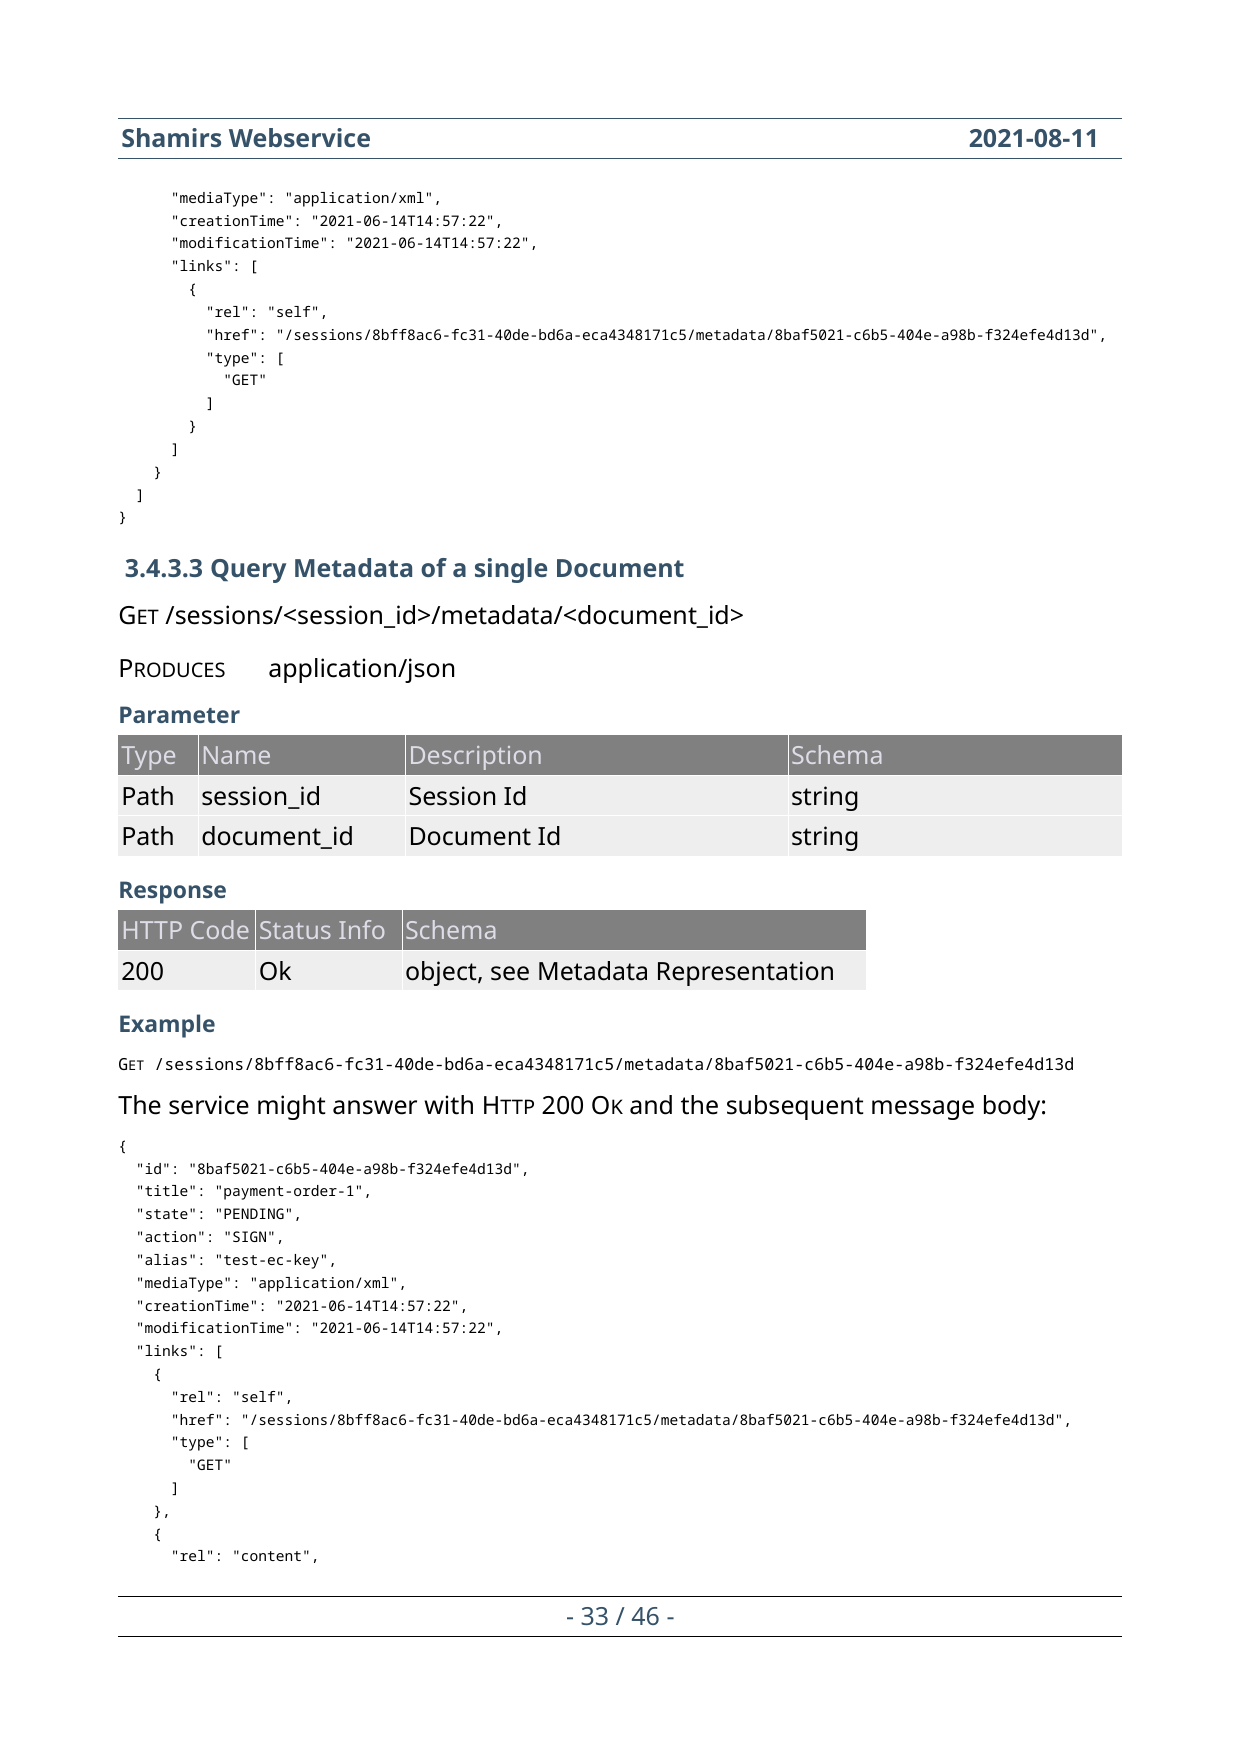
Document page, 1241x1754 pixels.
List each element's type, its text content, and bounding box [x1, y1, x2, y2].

text "href": "/sessions/8bff8ac6-fc31-40de-bd6a-eca4348171c5/metadata/8baf5021-c6b5-404e-a98b-f324efe4d13d", [118, 1409, 1122, 1429]
table_header Status Info [256, 910, 402, 950]
text "mediaType": "application/xml", [118, 188, 1122, 208]
table_cell string [789, 776, 1122, 815]
text Get /sessions/<session_id>/metadata/<document_id> [118, 597, 1122, 631]
text "action": "SIGN", [118, 1227, 1122, 1247]
text ] [118, 1478, 1122, 1498]
text { [118, 1136, 1122, 1156]
table_cell Document Id [406, 816, 788, 856]
table_header Schema [789, 735, 1122, 775]
table_header Type [118, 735, 198, 775]
text "rel": "self", [118, 1387, 1122, 1406]
table_cell Path [118, 816, 198, 856]
text "links": [ [118, 256, 1122, 276]
text "title": "payment-order-1", [118, 1181, 1122, 1201]
table_cell Session Id [406, 776, 788, 815]
text { [118, 1364, 1122, 1384]
text Get /sessions/8bff8ac6-fc31-40de-bd6a-eca4348171c5/metadata/8baf5021-c6b5-404e-a98b-f324efe4d13d [118, 1053, 1122, 1075]
text { [118, 279, 1122, 299]
text "GET" [118, 370, 1122, 390]
text "GET" [118, 1455, 1122, 1475]
text Produces application/json [118, 651, 1122, 685]
text "creationTime": "2021-06-14T14:57:22", [118, 211, 1122, 230]
text "modificationTime": "2021-06-14T14:57:22", [118, 1318, 1122, 1338]
text "links": [ [118, 1341, 1122, 1361]
text "creationTime": "2021-06-14T14:57:22", [118, 1295, 1122, 1315]
table_cell session_id [199, 776, 405, 815]
table_header Name [199, 735, 405, 775]
table_header Schema [403, 910, 866, 950]
text "modificationTime": "2021-06-14T14:57:22", [118, 233, 1122, 253]
text ] [118, 484, 1122, 504]
table_cell 200 [118, 951, 255, 990]
table_cell document_id [199, 816, 405, 856]
table_cell Ok [256, 951, 402, 990]
text { [118, 1523, 1122, 1543]
table_cell Path [118, 776, 198, 815]
text "rel": "content", [118, 1546, 1122, 1566]
text "type": [ [118, 1432, 1122, 1452]
text Parameter [118, 699, 1122, 730]
table_cell object, see Metadata Representation [403, 951, 866, 990]
table_cell string [789, 816, 1122, 856]
text "alias": "test-ec-key", [118, 1250, 1122, 1269]
text Example [118, 1008, 1122, 1039]
text } [118, 507, 1122, 527]
text }, [118, 1501, 1122, 1521]
text } [118, 461, 1122, 481]
text } [118, 416, 1122, 436]
text "state": "PENDING", [118, 1204, 1122, 1224]
text "rel": "self", [118, 302, 1122, 322]
subtitle Query Metadata of a single Document [118, 551, 1122, 585]
table_header Description [406, 735, 788, 775]
text "id": "8baf5021-c6b5-404e-a98b-f324efe4d13d", [118, 1158, 1122, 1178]
text "type": [ [118, 347, 1122, 367]
table_header HTTP Code [118, 910, 255, 950]
text Response [118, 874, 1122, 905]
text The service might answer with Http 200 Ok and the subsequent message body: [118, 1088, 1122, 1122]
text ] [118, 393, 1122, 413]
text ] [118, 439, 1122, 458]
text "mediaType": "application/xml", [118, 1272, 1122, 1292]
text "href": "/sessions/8bff8ac6-fc31-40de-bd6a-eca4348171c5/metadata/8baf5021-c6b5-404e-a98b-f324efe4d13d", [118, 324, 1122, 344]
